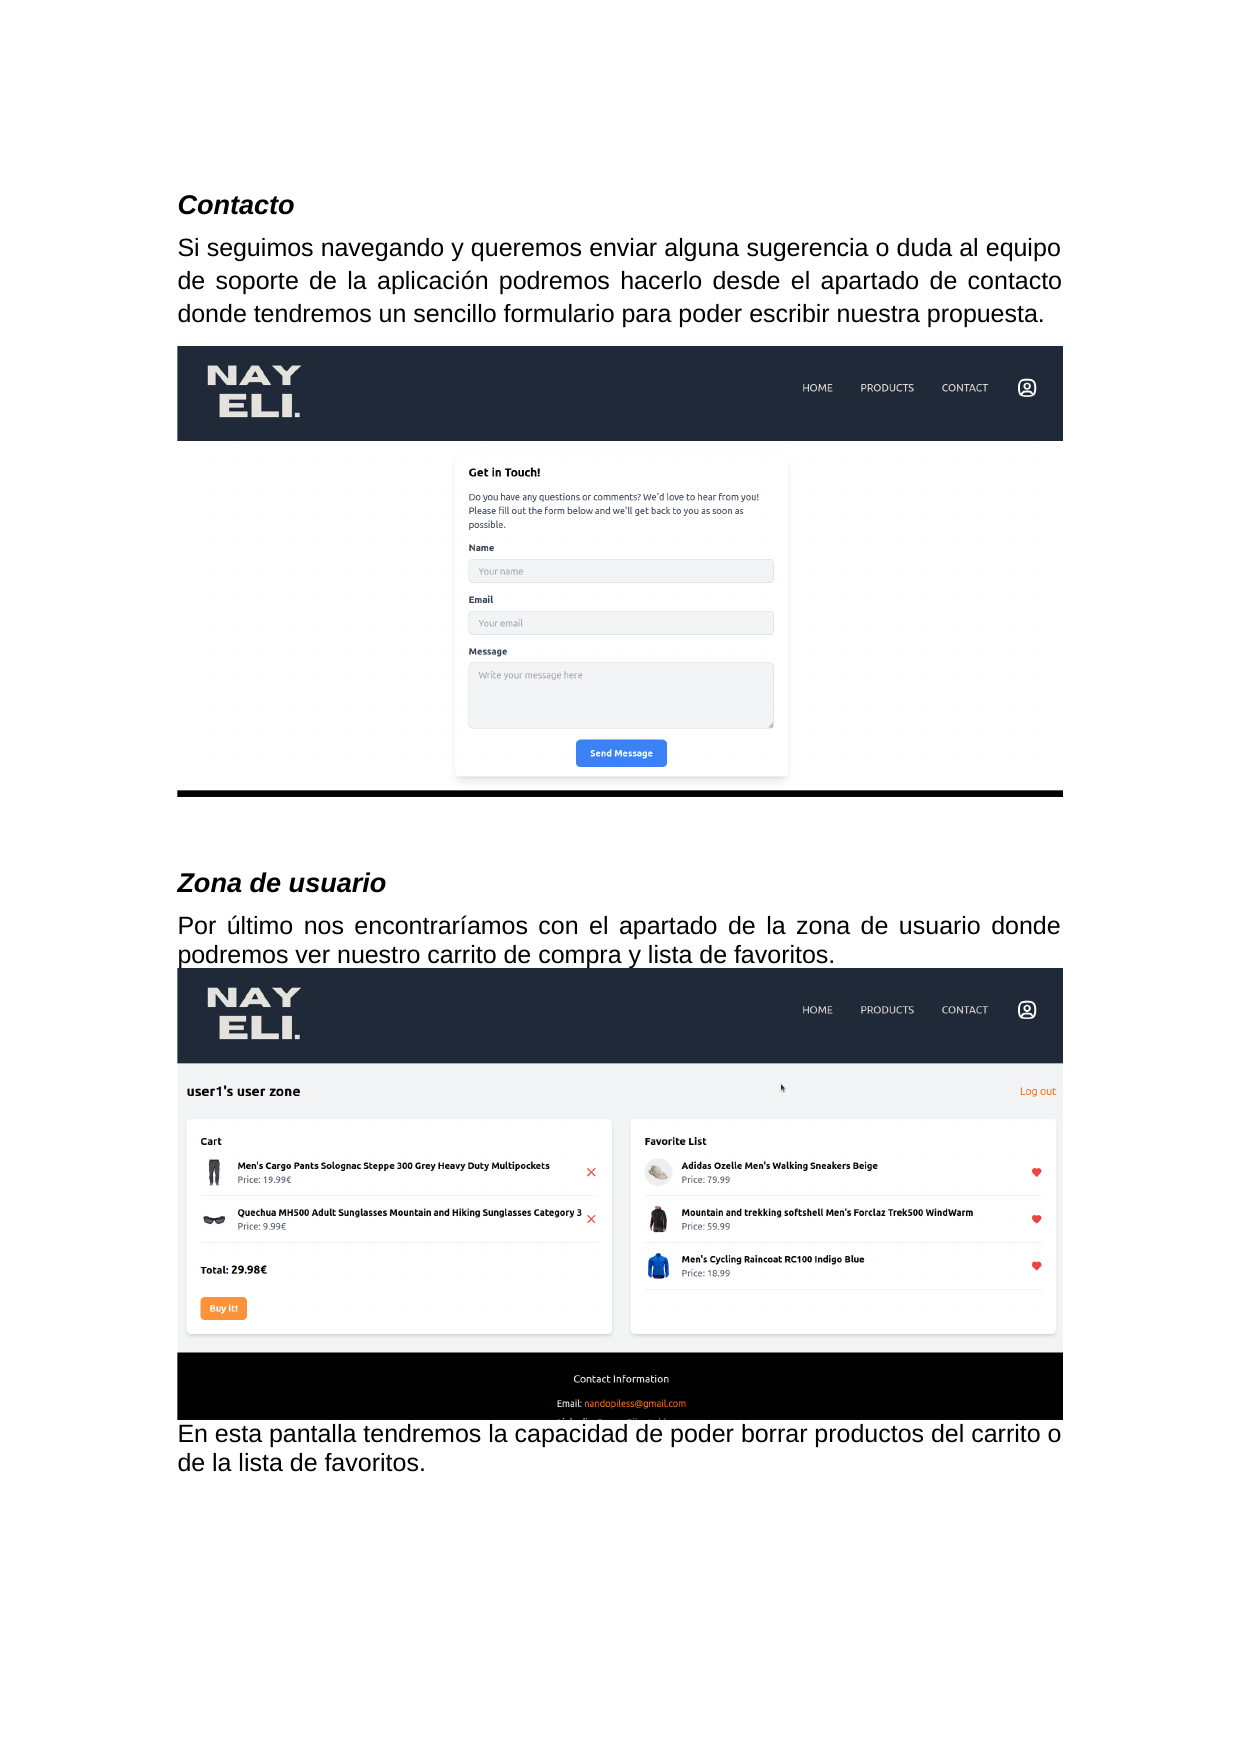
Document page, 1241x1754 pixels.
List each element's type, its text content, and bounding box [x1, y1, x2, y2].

text Si seguimos navegando y queremos enviar alguna sugerencia o duda al equipo de soporte de la aplicación podremos hacerlo desde el apartado de contacto donde tendremos un sencillo formulario para poder escribir nuestra propuesta. [177, 233, 1063, 327]
text Por último nos encontraríamos con el apartado de la zona de usuario donde podremos ver nuestro carrito de compra y lista de favoritos. [177, 911, 1063, 968]
text En esta pantalla tendremos la capacidad de poder borrar productos del carrito o de la lista de favoritos. [177, 1420, 1063, 1477]
subtitle Zona de usuario [177, 867, 1063, 899]
picture [177, 968, 1063, 1420]
subtitle Contacto [177, 189, 1063, 220]
picture [177, 346, 1063, 797]
